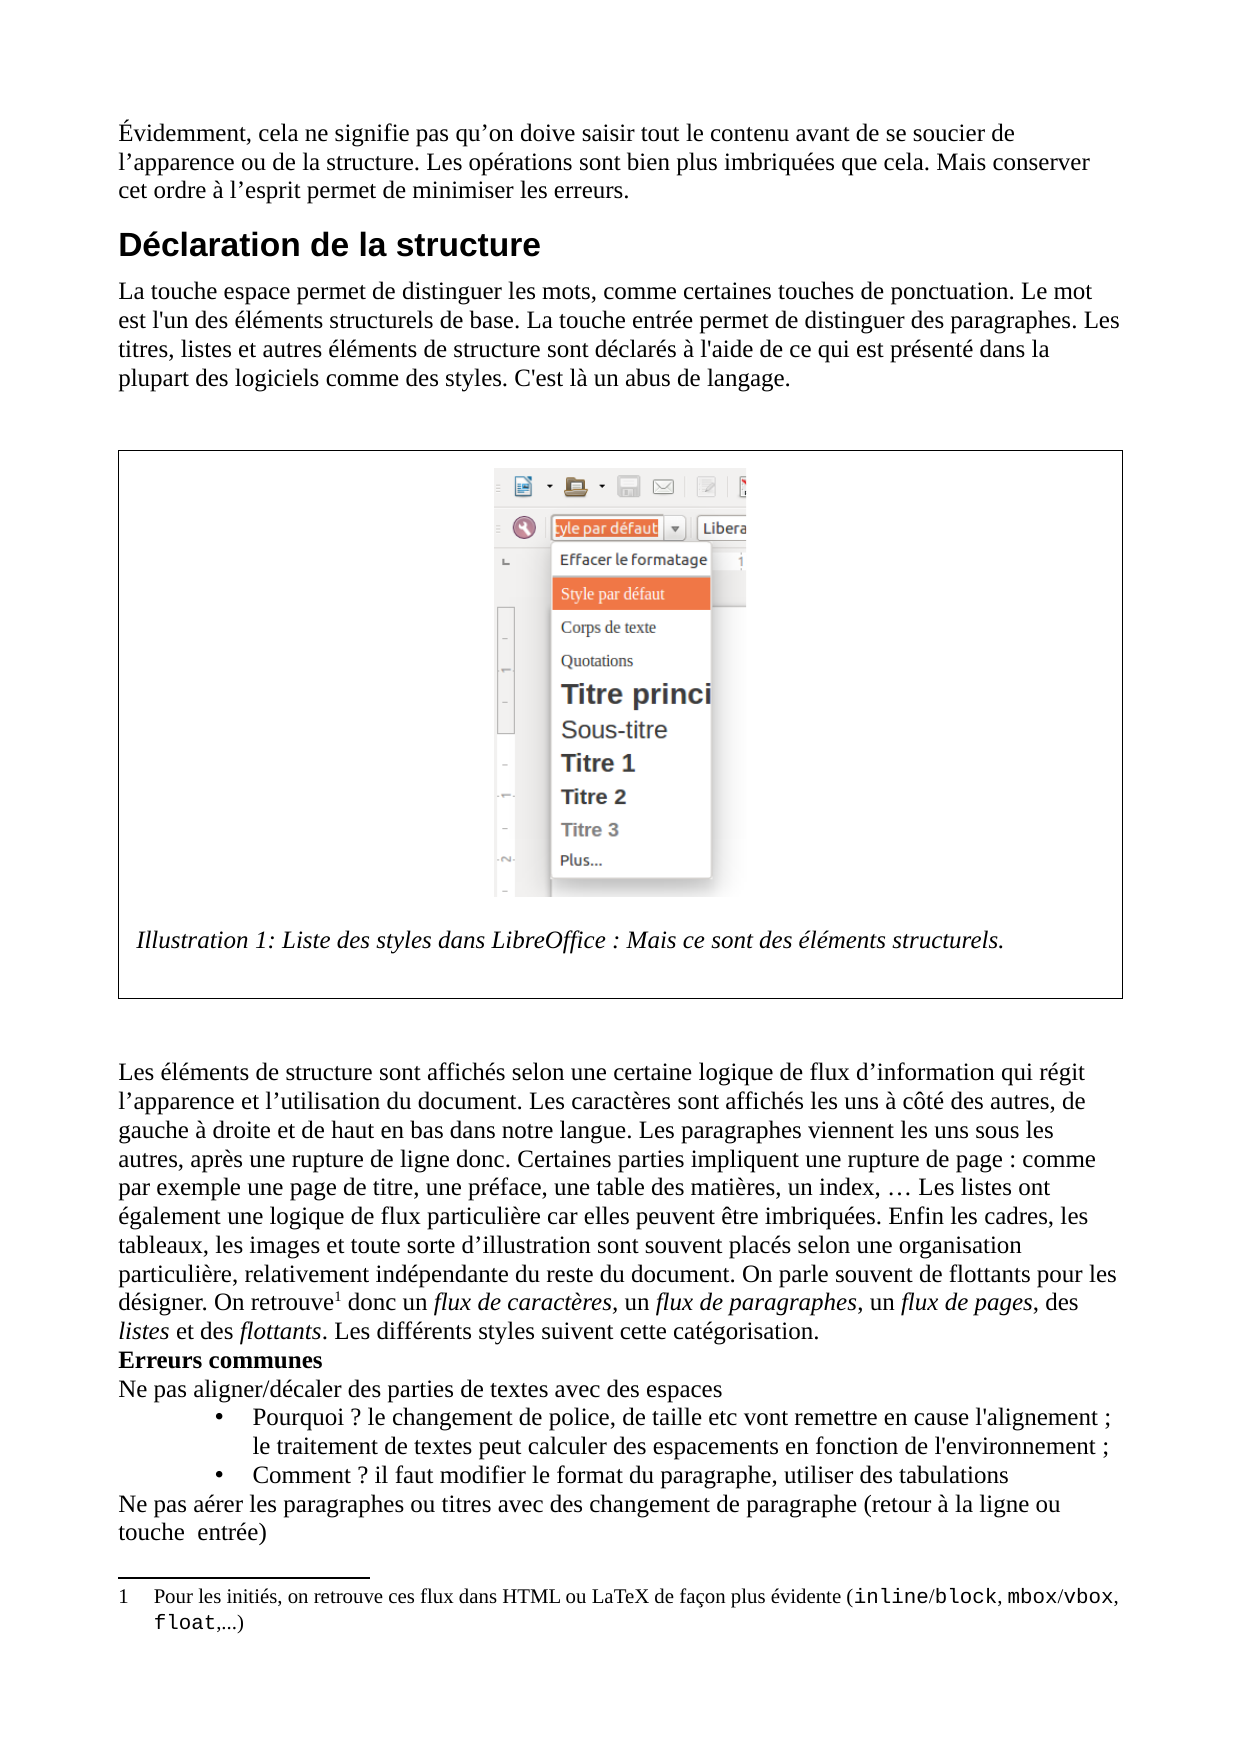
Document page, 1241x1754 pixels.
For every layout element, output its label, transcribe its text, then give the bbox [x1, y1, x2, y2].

text Les éléments de structure sont affichés selon une certaine logique de flux d’information qui régit l’apparence et l’utilisation du document. Les caractères sont affichés les uns à côté des autres, de gauche à droite et de haut en bas dans notre langue. Les paragraphes viennent les uns sous les autres, après une rupture de ligne donc. Certaines parties impliquent une rupture de page : comme par exemple une page de titre, une préface, une table des matières, un index, … Les listes ont également une logique de flux particulière car elles peuvent être imbriquées. Enfin les cadres, les tableaux, les images et toute sorte d’illustration sont souvent placés selon une organisation particulière, relativement indépendante du reste du document. On parle souvent de flottants pour les désigner. On retrouve donc un flux de caractères, un flux de paragraphes, un flux de pages, des listes et des flottants. Les différents styles suivent cette catégorisation. [118, 999, 1122, 1345]
subtitle Déclaration de la structure [118, 225, 1122, 264]
text Ne pas aérer les paragraphes ou titres avec des changement de paragraphe (retour à la ligne ou touche entrée) [118, 1489, 1122, 1546]
list Pourquoi ? le changement de police, de taille etc vont remettre en cause l'alignement ; le traitement de textes peut calculer des espacements en fonction de l'environnement ; [215, 1402, 1122, 1460]
text [119, 451, 1122, 998]
text Ne pas aligner/décaler des parties de textes avec des espaces [118, 1374, 1122, 1402]
text La touche espace permet de distinguer les mots, comme certaines touches de ponctuation. Le mot est l'un des éléments structurels de base. La touche entrée permet de distinguer des paragraphes. Les titres, listes et autres éléments de structure sont déclarés à l'aide de ce qui est présenté dans la plupart des logiciels comme des styles. C'est là un abus de langage. [118, 276, 1122, 391]
text Erreurs communes [118, 1345, 1122, 1374]
text Évidemment, cela ne signifie pas qu’on doive saisir tout le contenu avant de se soucier de l’apparence ou de la structure. Les opérations sont bien plus imbriquées que cela. Mais conserver cet ordre à l’esprit permet de minimiser les erreurs. [118, 118, 1122, 204]
picture [494, 468, 747, 897]
text Pour les initiés, on retrouve ces flux dans HTML ou LaTeX de façon plus évidente (inline/block, mbox/vbox, float,...) [118, 1584, 1122, 1636]
list Comment ? il faut modifier le format du paragraphe, utiliser des tabulations [215, 1460, 1122, 1489]
text [118, 391, 1122, 450]
text Illustration 1: Liste des styles dans LibreOffice : Mais ce sont des éléments structurels. [136, 897, 1104, 954]
